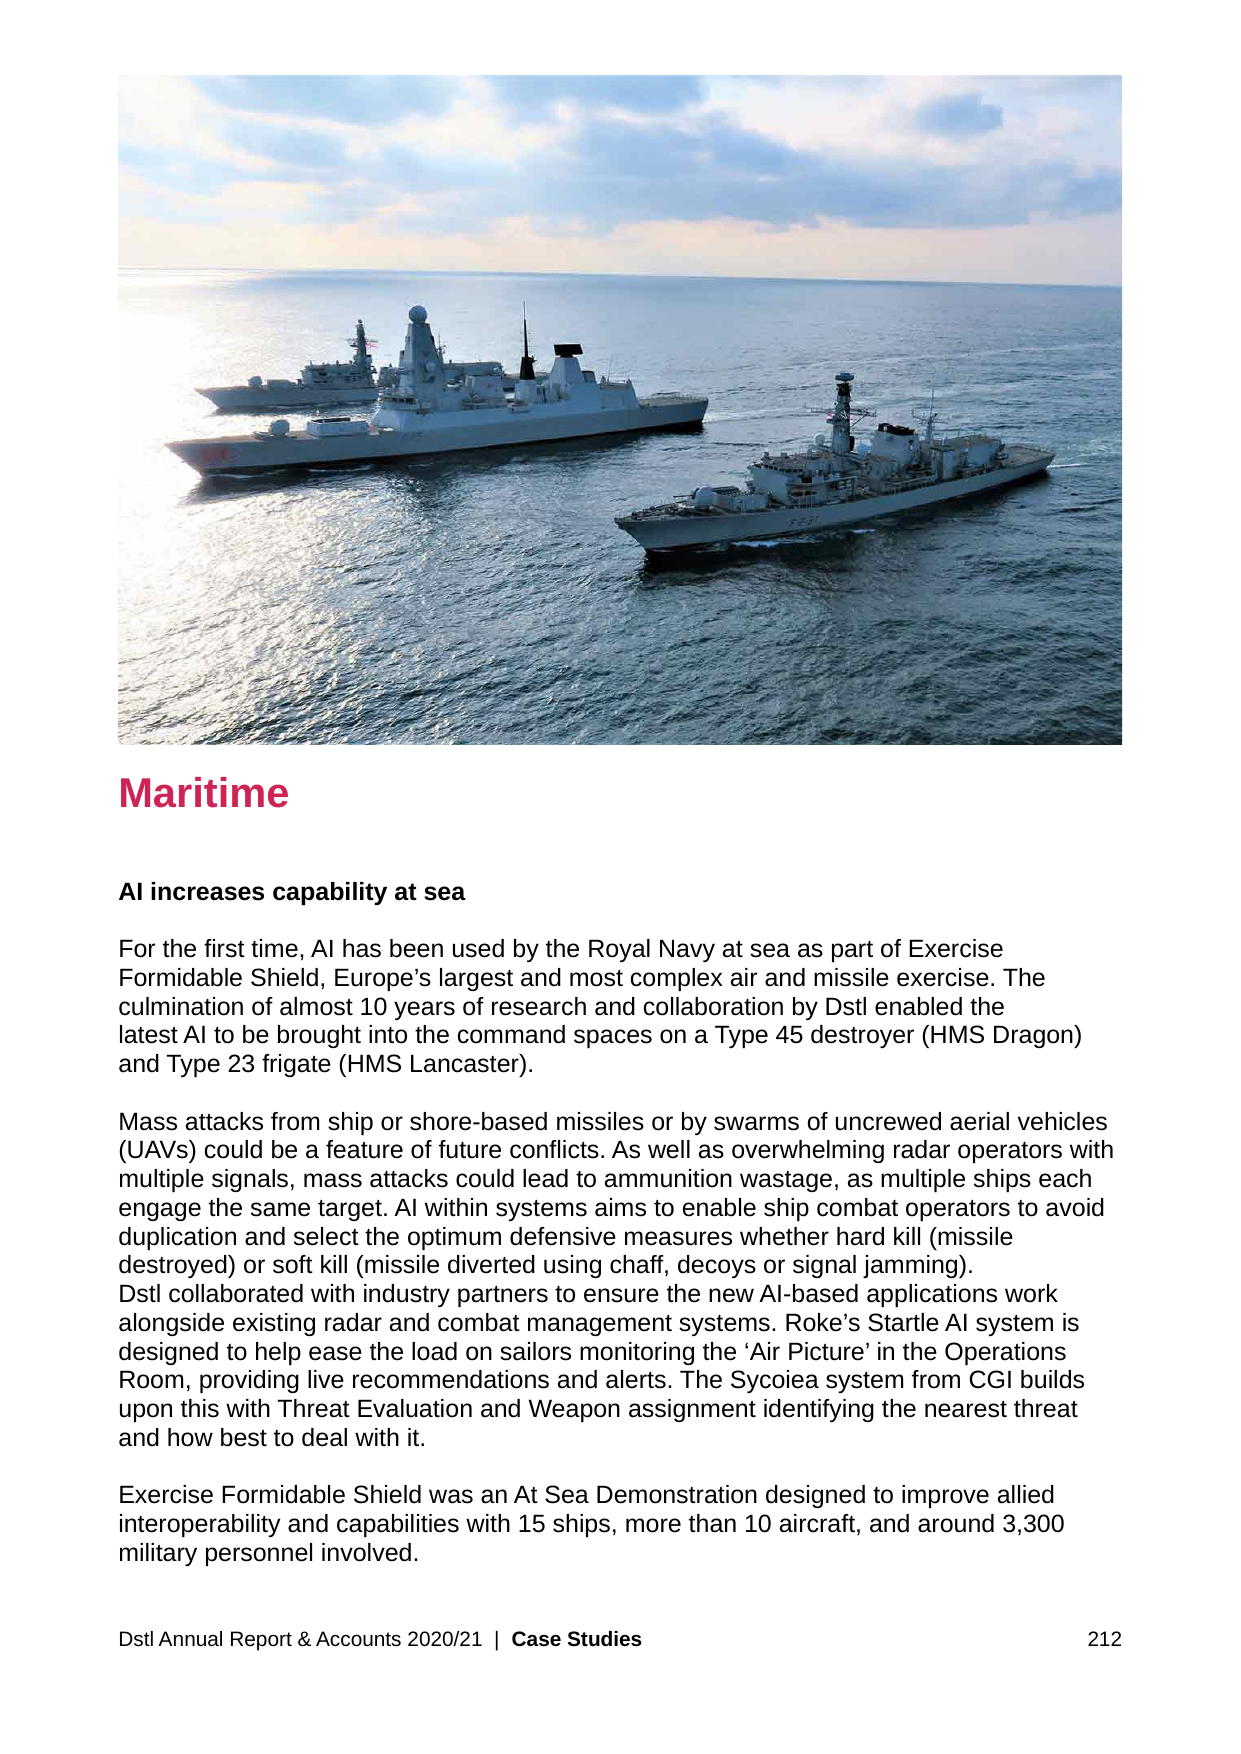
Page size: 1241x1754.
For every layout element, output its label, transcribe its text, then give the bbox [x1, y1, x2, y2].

text Dstl collaborated with industry partners to ensure the new AI-based applications work alongside existing radar and combat management systems. Roke’s Startle AI system is [118, 1279, 1122, 1336]
text For the first time, AI has been used by the Royal Navy at sea as part of Exercise Formidable Shield, Europe’s largest and most complex air and missile exercise. The culmination of almost 10 years of research and collaboration by Dstl enabled the [118, 934, 1122, 1020]
text Exercise Formidable Shield was an At Sea Demonstration designed to improve allied interoperability and capabilities with 15 ships, more than 10 aircraft, and around 3,300 military personnel involved. [118, 1480, 1122, 1566]
text latest AI to be brought into the command spaces on a Type 45 destroyer (HMS Dragon) and Type 23 frigate (HMS Lancaster). [118, 1020, 1122, 1078]
text AI increases capability at sea [118, 876, 1122, 905]
text Mass attacks from ship or shore-based missiles or by swarms of uncrewed aerial vehicles (UAVs) could be a feature of future conflicts. As well as overwhelming radar operators with multiple signals, mass attacks could lead to ammunition wastage, as multiple ships each engage the same target. AI within systems aims to enable ship combat operators to avoid duplication and select the optimum defensive measures whether hard kill (missile destroyed) or soft kill (missile diverted using chaff, decoys or signal jamming). [118, 1106, 1122, 1279]
text designed to help ease the load on sailors monitoring the ‘Air Picture’ in the Operations Room, providing live recommendations and alerts. The Sycoiea system from CGI builds upon this with Threat Evaluation and Weapon assignment identifying the nearest threat and how best to deal with it. [118, 1336, 1122, 1451]
subtitle Maritime [118, 745, 1122, 816]
